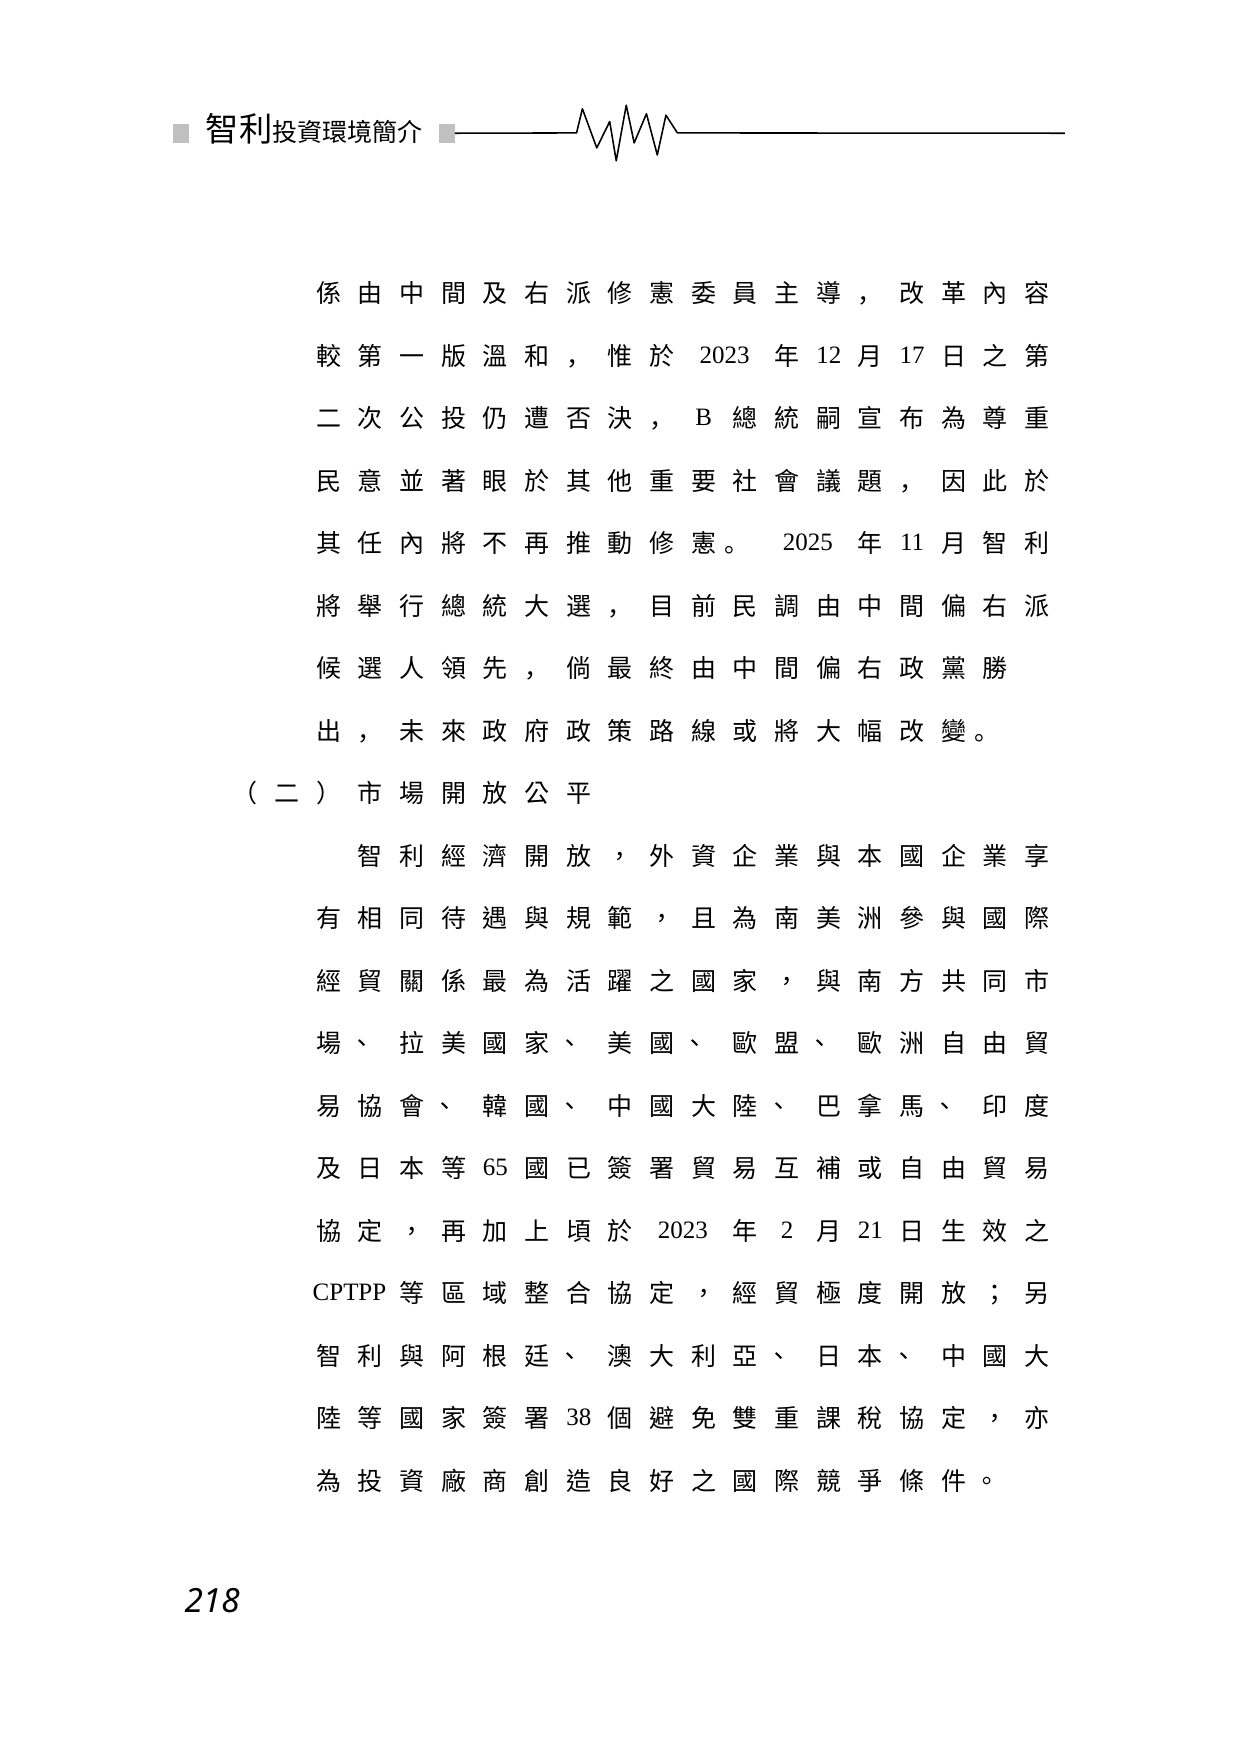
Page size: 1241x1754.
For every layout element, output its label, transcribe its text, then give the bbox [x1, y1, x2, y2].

text 智利經濟開放，外資企業與本國企業享有相同待遇與規範，且為南美洲參與國際經貿關係最為活躍之國家，與南方共同市場、拉美國家、美國、歐盟、歐洲自由貿易協會、韓國、中國大陸、巴拿馬、印度及日本等65國已簽署貿易互補或自由貿易協定，再加上頃於2023年2月21日生效之CPTPP等區域整合協定，經貿極度開放；另智利與阿根廷、澳大利亞、日本、中國大陸等國家簽署38個避免雙重課稅協定，亦為投資廠商創造良好之國際競爭條件。 [281, 813, 1058, 1500]
text 係由中間及右派修憲委員主導，改革內容較第一版溫和，惟於2023年12月17日之第二次公投仍遭否決，B總統嗣宣布為尊重民意並著眼於其他重要社會議題，因此於其任內將不再推動修憲。2025年11月智利將舉行總統大選，目前民調由中間偏右派候選人領先，倘最終由中間偏右政黨勝出，未來政府政策路線或將大幅改變。 [281, 250, 1058, 750]
text （二）市場開放公平 [207, 750, 1058, 813]
